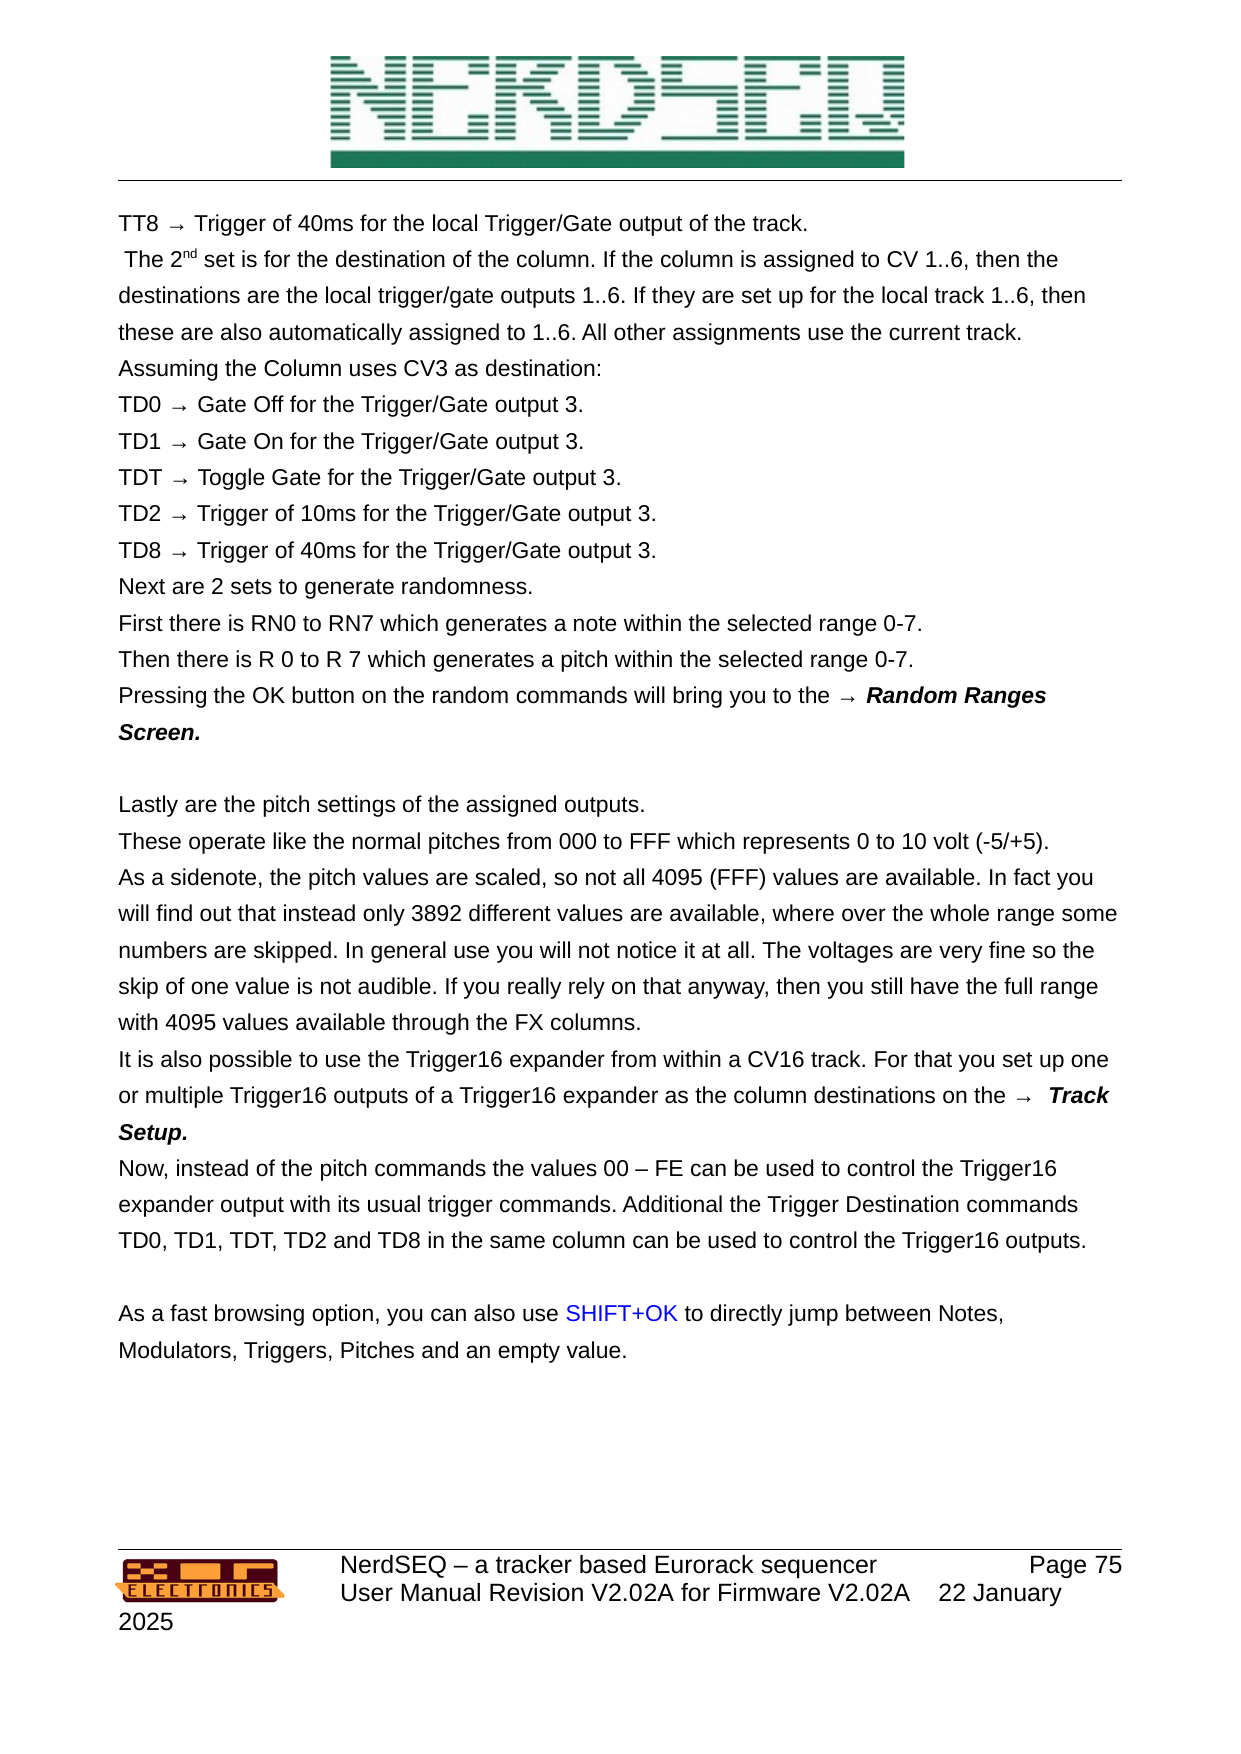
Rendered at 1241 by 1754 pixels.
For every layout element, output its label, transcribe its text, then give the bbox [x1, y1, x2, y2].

text These operate like the normal pitches from 000 to FFF which represents 0 to 10 volt (-5/+5). [118, 828, 1122, 854]
picture [115, 1555, 285, 1605]
text TD0 → Gate Off for the Trigger/Gate output 3. [118, 391, 1122, 418]
text TT8 → Trigger of 40ms for the local Trigger/Gate output of the track. [118, 209, 1122, 236]
text Pressing the OK button on the random commands will bring you to the → Random Ranges Screen. [118, 682, 1122, 745]
text The 2nd set is for the destination of the column. If the column is assigned to CV 1..6, then the destinations are the local trigger/gate outputs 1..6. If they are set up for the local track 1..6, then these are also automatically assigned to 1..6. All other assignments use the current track. [118, 246, 1122, 345]
text TD1 → Gate On for the Trigger/Gate output 3. [118, 428, 1122, 454]
text It is also possible to use the Trigger16 expander from within a CV16 track. For that you set up one or multiple Trigger16 outputs of a Trigger16 expander as the column destinations on the → Track Setup. [118, 1046, 1122, 1145]
text Lastly are the pitch settings of the assigned outputs. [118, 791, 1122, 818]
text TD2 → Trigger of 10ms for the Trigger/Gate output 3. [118, 500, 1122, 527]
text As a fast browsing option, you can also use SHIFT+OK to directly jump between Notes, Modulators, Triggers, Pitches and an empty value. [118, 1300, 1122, 1363]
picture [330, 56, 905, 168]
text Now, instead of the pitch commands the values 00 – FE can be used to control the Trigger16 expander output with its usual trigger commands. Additional the Trigger Destination commands TD0, TD1, TDT, TD2 and TD8 in the same column can be used to control the Trigger16 outputs. [118, 1155, 1122, 1254]
text First there is RN0 to RN7 which generates a note within the selected range 0-7. [118, 609, 1122, 636]
text As a sidenote, the pitch values are scaled, so not all 4095 (FFF) values are available. In fact you will find out that instead only 3892 different values are available, where over the whole range some numbers are skipped. In general use you will not notice it at all. The voltages are very fine so the skip of one value is not audible. If you really rely on that anyway, then you still have the full range with 4095 values available through the FX columns. [118, 864, 1122, 1036]
text Assuming the Column uses CV3 as destination: [118, 355, 1122, 381]
text Next are 2 sets to generate randomness. [118, 573, 1122, 599]
text TDT → Toggle Gate for the Trigger/Gate output 3. [118, 464, 1122, 490]
text Then there is R 0 to R 7 which generates a pitch within the selected range 0-7. [118, 646, 1122, 672]
text TD8 → Trigger of 40ms for the Trigger/Gate output 3. [118, 537, 1122, 563]
